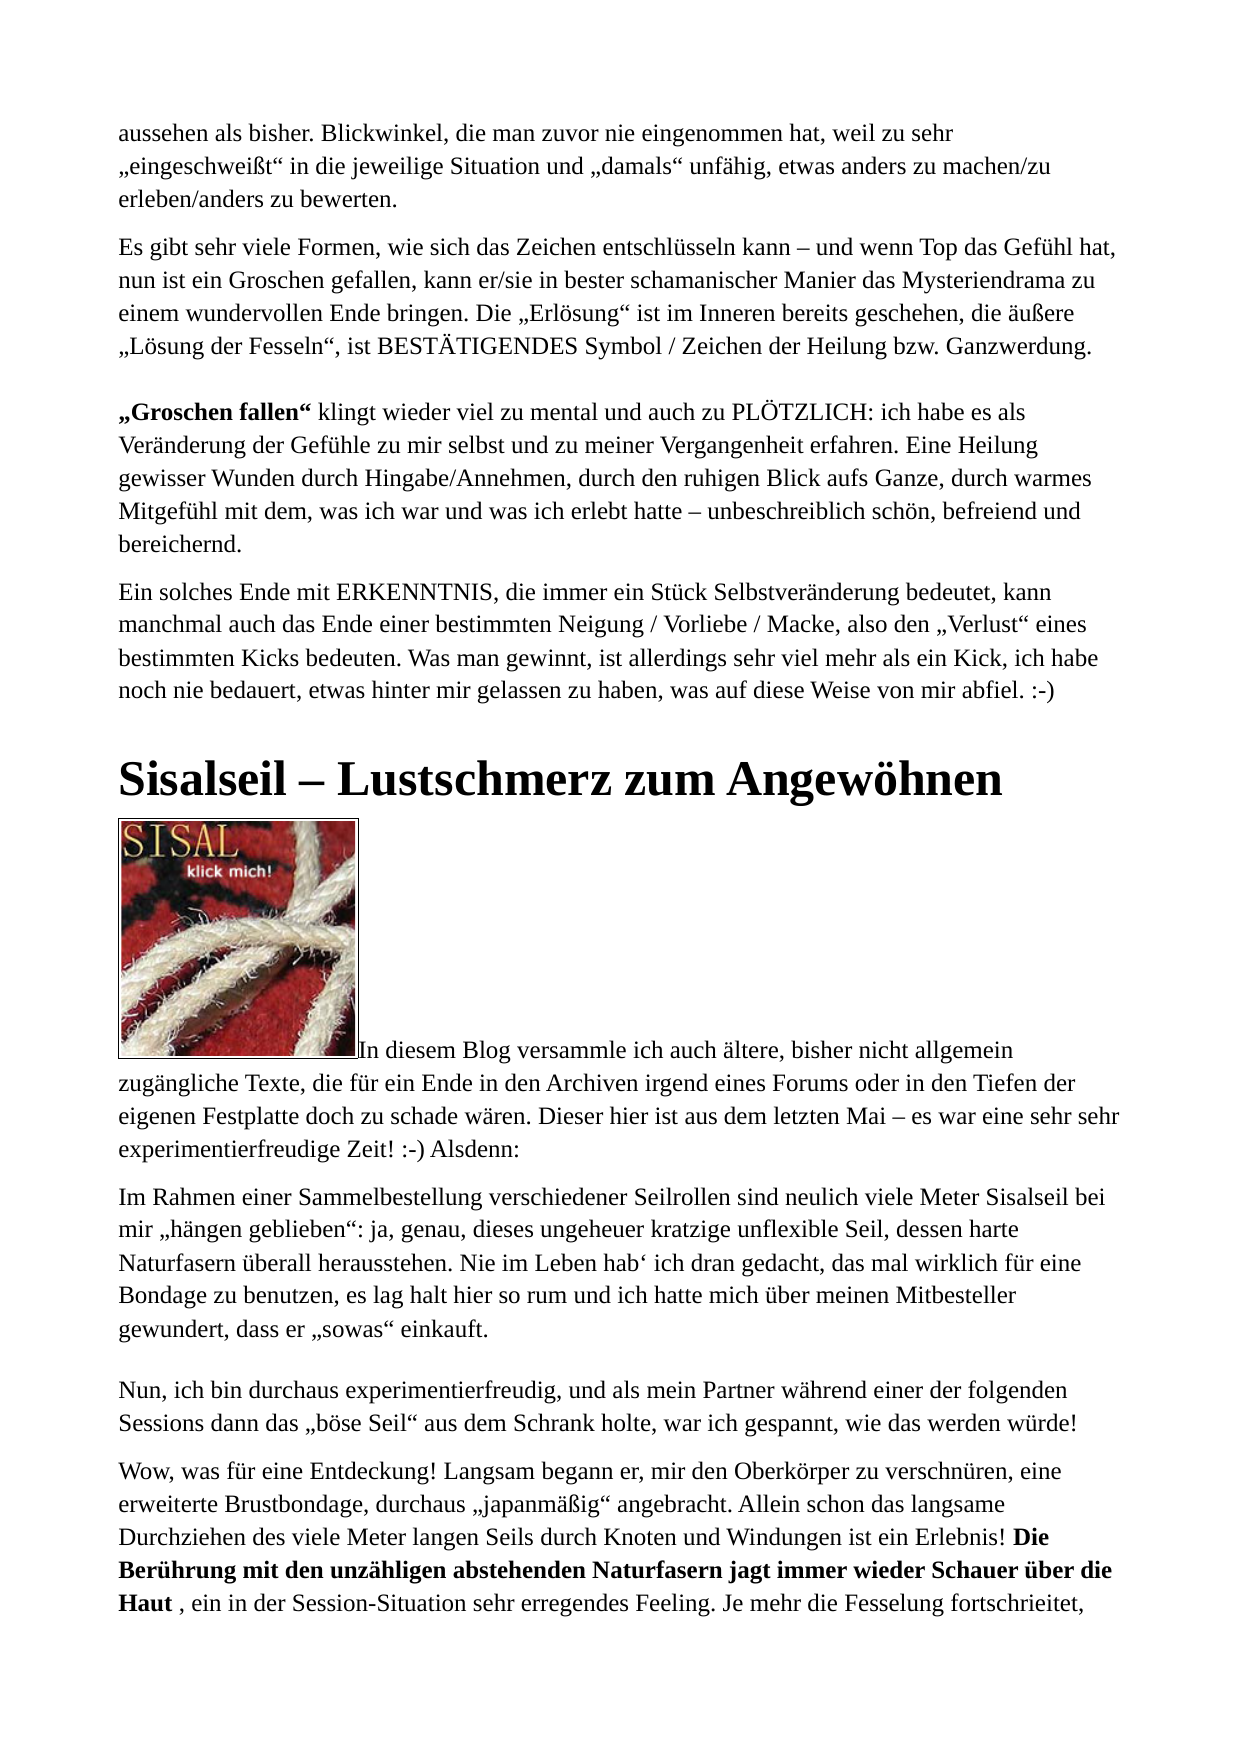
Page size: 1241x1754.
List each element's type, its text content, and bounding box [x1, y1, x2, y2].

text In diesem Blog versammle ich auch ältere, bisher nicht allgemein zugängliche Texte, die für ein Ende in den Archiven irgend eines Forums oder in den Tiefen der eigenen Festplatte doch zu schade wären. Dieser hier ist aus dem letzten Mai – es war eine sehr sehr experimentierfreudige Zeit! :-) Alsdenn: [118, 1056, 1122, 1163]
subtitle Sisalseil – Lustschmerz zum Angewöhnen [118, 748, 1122, 806]
text Es gibt sehr viele Formen, wie sich das Zeichen entschlüsseln kann – und wenn Top das Gefühl hat, nun ist ein Groschen gefallen, kann er/sie in bester schamanischer Manier das Mysteriendrama zu einem wundervollen Ende bringen. Die „Erlösung“ ist im Inneren bereits geschehen, die äußere „Lösung der Fesseln“, ist BESTÄTIGENDES Symbol / Zeichen der Heilung bzw. Ganzwerdung. „Groschen fallen“ klingt wieder viel zu mental und auch zu PLÖTZLICH: ich habe es als Veränderung der Gefühle zu mir selbst und zu meiner Vergangenheit erfahren. Eine Heilung gewisser Wunden durch Hingabe/Annehmen, durch den ruhigen Blick aufs Ganze, durch warmes Mitgefühl mit dem, was ich war und was ich erlebt hatte – unbeschreiblich schön, befreiend und bereichernd. [118, 232, 1122, 558]
picture [121, 821, 356, 1056]
text Ein solches Ende mit ERKENNTNIS, die immer ein Stück Selbstveränderung bedeutet, kann manchmal auch das Ende einer bestimmten Neigung / Vorliebe / Macke, also den „Verlust“ eines bestimmten Kicks bedeuten. Was man gewinnt, ist allerdings sehr viel mehr als ein Kick, ich habe noch nie bedauert, etwas hinter mir gelassen zu haben, was auf diese Weise von mir abfiel. :-) [118, 577, 1122, 704]
text Wow, was für eine Entdeckung! Langsam begann er, mir den Oberkörper zu verschnüren, eine erweiterte Brustbondage, durchaus „japanmäßig“ angebracht. Allein schon das langsame Durchziehen des viele Meter langen Seils durch Knoten und Windungen ist ein Erlebnis! Die Berührung mit den unzähligen abstehenden Naturfasern jagt immer wieder Schauer über die Haut , ein in der Session-Situation sehr erregendes Feeling. Je mehr die Fesselung fortschrieitet, [118, 1456, 1122, 1617]
text Im Rahmen einer Sammelbestellung verschiedener Seilrollen sind neulich viele Meter Sisalseil bei mir „hängen geblieben“: ja, genau, dieses ungeheuer kratzige unflexible Seil, dessen harte Naturfasern überall herausstehen. Nie im Leben hab‘ ich dran gedacht, das mal wirklich für eine Bondage zu benutzen, es lag halt hier so rum und ich hatte mich über meinen Mitbesteller gewundert, dass er „sowas“ einkauft. Nun, ich bin durchaus experimentierfreudig, und als mein Partner während einer der folgenden Sessions dann das „böse Seil“ aus dem Schrank holte, war ich gespannt, wie das werden würde! [118, 1182, 1122, 1437]
text aussehen als bisher. Blickwinkel, die man zuvor nie eingenommen hat, weil zu sehr „eingeschweißt“ in die jeweilige Situation und „damals“ unfähig, etwas anders zu machen/zu erleben/anders zu bewerten. [118, 118, 1122, 213]
